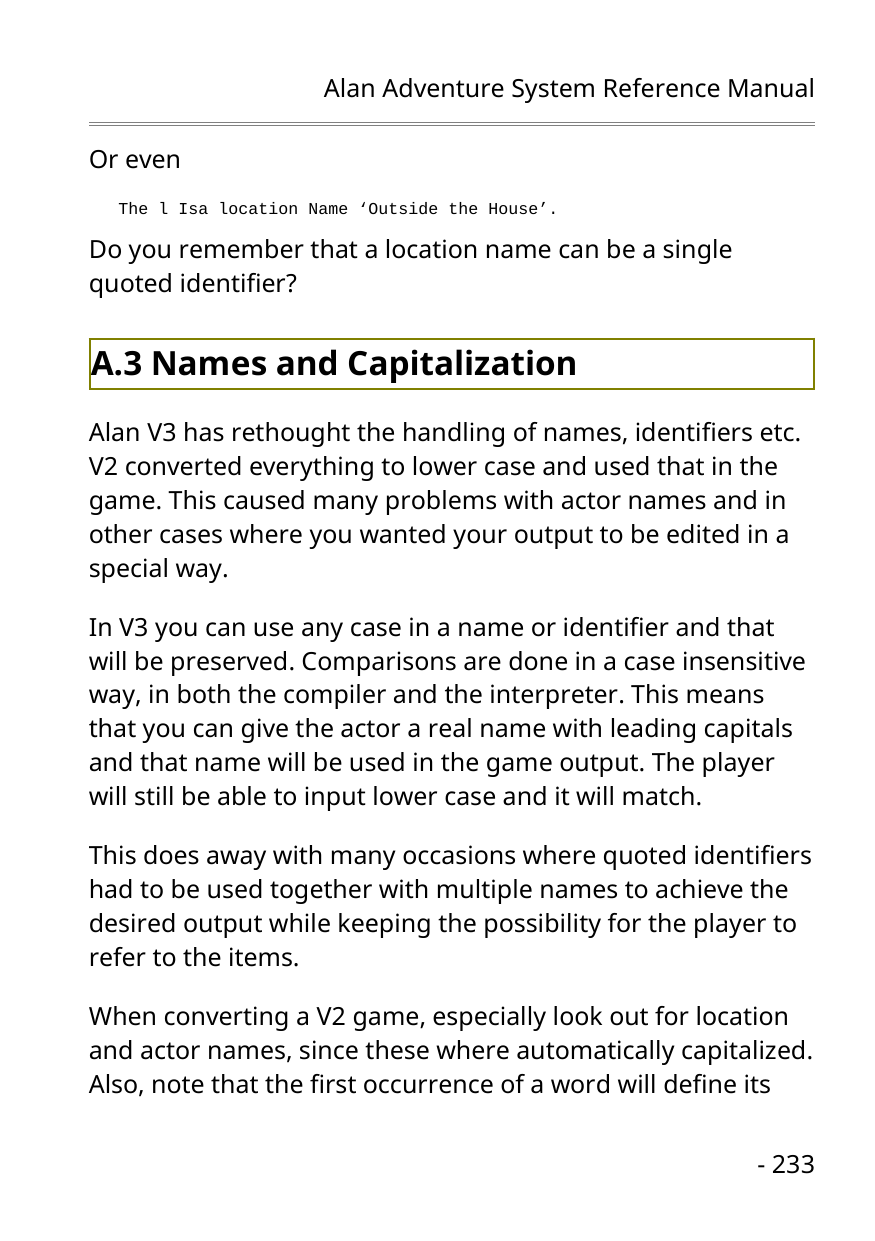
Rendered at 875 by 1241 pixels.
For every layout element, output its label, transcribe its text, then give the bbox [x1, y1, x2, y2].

subtitle Names and Capitalization [91, 340, 813, 388]
text Do you remember that a location name can be a single quoted identifier? [88, 232, 815, 300]
text This does away with many occasions where quoted identifiers had to be used together with multiple names to achieve the desired output while keeping the possibility for the player to refer to the items. [88, 838, 815, 974]
text Alan V3 has rethought the handling of names, identifiers etc. V2 converted everything to lower case and used that in the game. This caused many problems with actor names and in other cases where you wanted your output to be edited in a special way. [88, 415, 815, 584]
text When converting a V2 game, especially look out for location and actor names, since these where automatically capitalized. Also, note that the first occurrence of a word will define its [88, 999, 815, 1101]
text The l Isa location Name ‘Outside the House’. [118, 201, 815, 219]
text In V3 you can use any case in a name or identifier and that will be preserved. Comparisons are done in a case insensitive way, in both the compiler and the interpreter. This means that you can give the actor a real name with leading capitals and that name will be used in the game output. The player will still be able to input lower case and it will match. [88, 609, 815, 813]
text Or even [88, 142, 815, 176]
